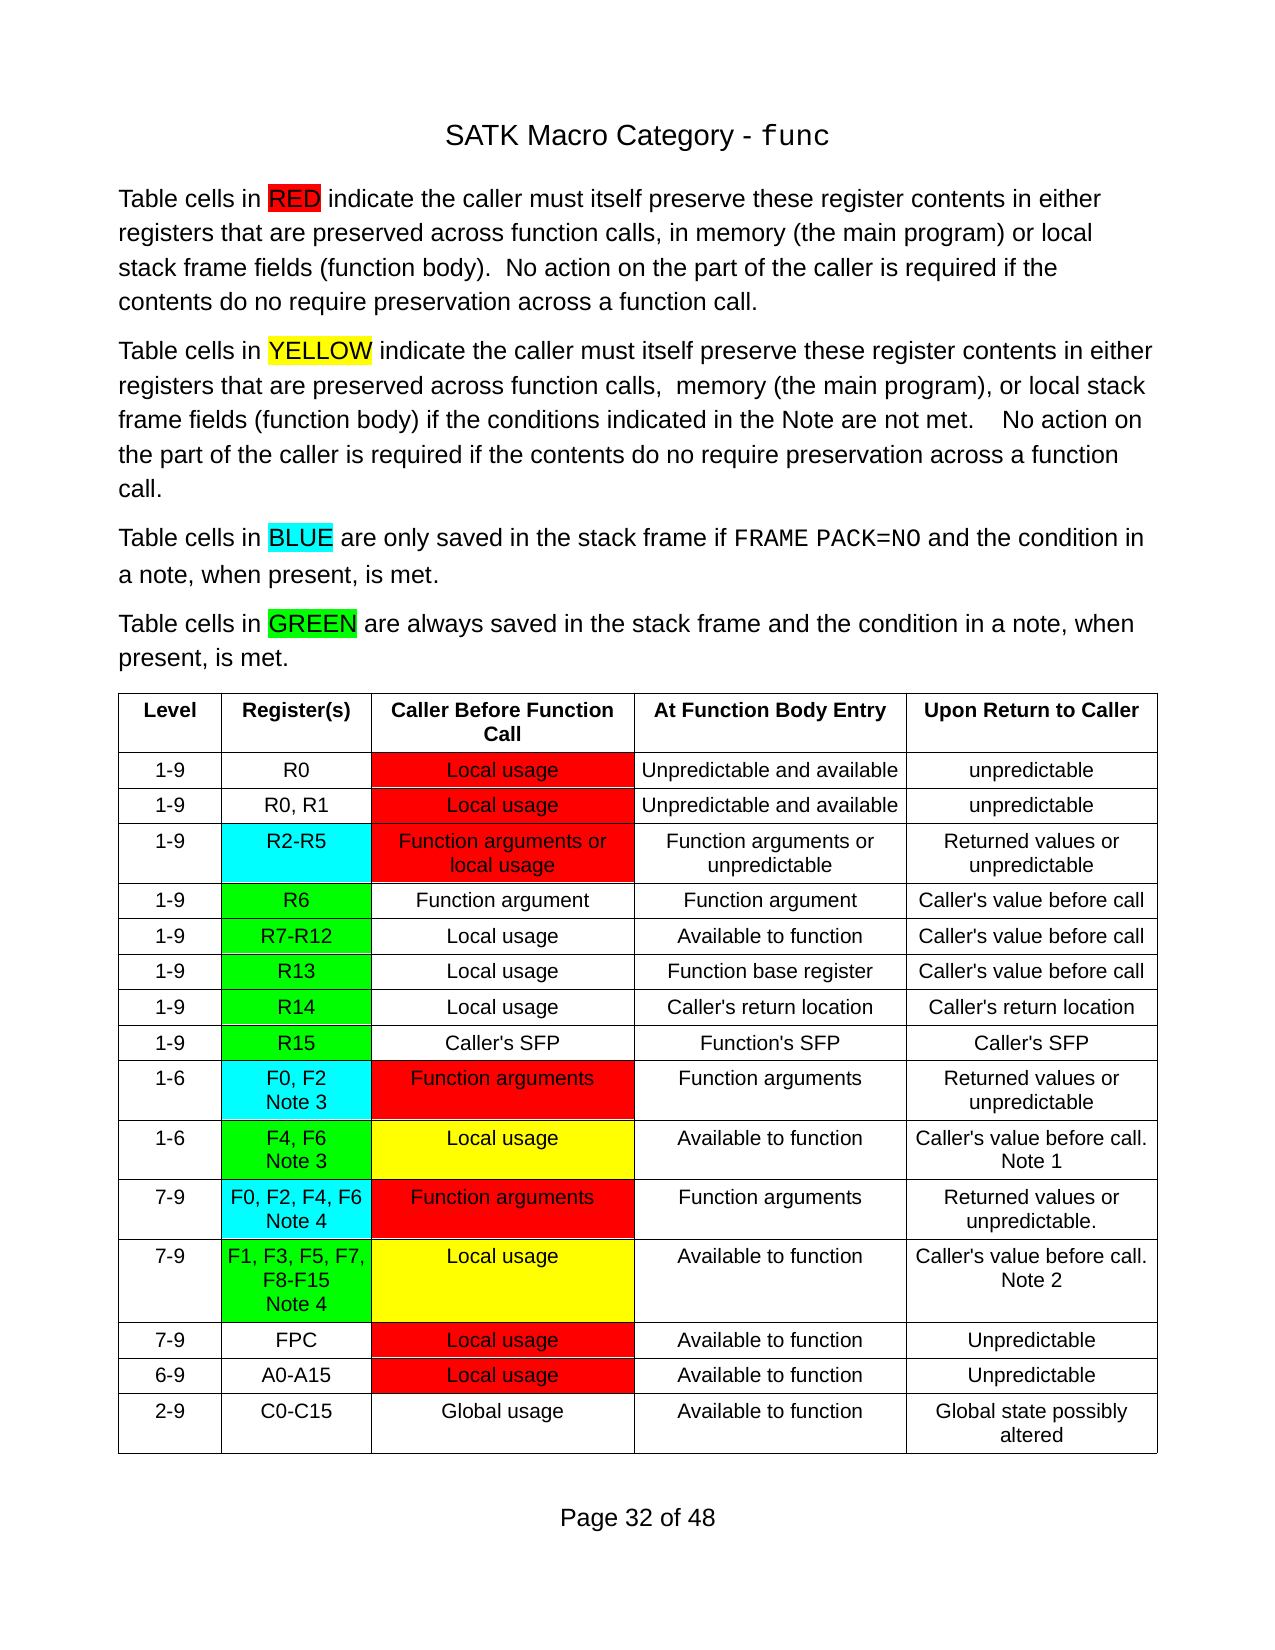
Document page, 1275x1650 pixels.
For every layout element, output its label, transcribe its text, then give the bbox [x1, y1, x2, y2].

table_cell F0, F2 Note 3 [222, 1061, 371, 1119]
table_cell 7-9 [119, 1180, 221, 1238]
table_cell Caller's value before call [907, 955, 1157, 989]
table_cell F1, F3, F5, F7, F8-F15 Note 4 [222, 1240, 371, 1322]
table_cell Available to function [635, 1394, 906, 1452]
table_cell Local usage [372, 1121, 634, 1179]
table_cell FPC [222, 1323, 371, 1357]
table_cell unpredictable [907, 789, 1157, 823]
table_cell Global state possibly altered [907, 1394, 1157, 1452]
table_cell Function arguments [372, 1180, 634, 1238]
table_cell Caller's SFP [907, 1026, 1157, 1060]
table_cell Available to function [635, 919, 906, 953]
table_cell Global usage [372, 1394, 634, 1452]
table_cell 2-9 [119, 1394, 221, 1452]
table_cell Caller's return location [907, 990, 1157, 1024]
table_cell 1-9 [119, 884, 221, 918]
table_cell A0-A15 [222, 1359, 371, 1393]
table_cell Local usage [372, 919, 634, 953]
text Table cells in YELLOW indicate the caller must itself preserve these register contents in either registers that are preserved across function calls, memory (the main program), or local stack frame fields (function body) if the conditions indicated in the Note are not met. No action on the part of the caller is required if the contents do no require preservation across a function call. [118, 336, 1157, 503]
table_cell R2-R5 [222, 824, 371, 882]
table_cell Available to function [635, 1240, 906, 1322]
table_cell R0 [222, 753, 371, 787]
table_header At Function Body Entry [635, 694, 906, 752]
table_cell Available to function [635, 1359, 906, 1393]
table_cell F0, F2, F4, F6 Note 4 [222, 1180, 371, 1238]
table_cell Unpredictable and available [635, 789, 906, 823]
table_cell Function argument [372, 884, 634, 918]
table_cell Function's SFP [635, 1026, 906, 1060]
table_cell Unpredictable [907, 1323, 1157, 1357]
table_cell 1-6 [119, 1061, 221, 1119]
table_cell Unpredictable [907, 1359, 1157, 1393]
table_cell 1-9 [119, 824, 221, 882]
table_header Upon Return to Caller [907, 694, 1157, 752]
table_cell Local usage [372, 1323, 634, 1357]
table_cell Local usage [372, 753, 634, 787]
table_cell Caller's return location [635, 990, 906, 1024]
table_cell Caller's value before call. Note 2 [907, 1240, 1157, 1322]
table_cell Available to function [635, 1121, 906, 1179]
table_cell unpredictable [907, 753, 1157, 787]
table_header Level [119, 694, 221, 752]
table_cell Function argument [635, 884, 906, 918]
text Table cells in RED indicate the caller must itself preserve these register contents in either registers that are preserved across function calls, in memory (the main program) or local stack frame fields (function body). No action on the part of the caller is required if the contents do no require preservation across a function call. [118, 184, 1157, 316]
table_cell 1-9 [119, 919, 221, 953]
table_cell Function arguments or local usage [372, 824, 634, 882]
table_cell Caller's value before call. Note 1 [907, 1121, 1157, 1179]
table_cell 1-9 [119, 789, 221, 823]
table_cell 1-9 [119, 1026, 221, 1060]
table_cell Caller's value before call [907, 919, 1157, 953]
table_cell Available to function [635, 1323, 906, 1357]
table_cell Function arguments or unpredictable [635, 824, 906, 882]
table_cell 7-9 [119, 1323, 221, 1357]
table_cell 1-9 [119, 753, 221, 787]
table_cell 7-9 [119, 1240, 221, 1322]
table_header Register(s) [222, 694, 371, 752]
table_cell Returned values or unpredictable [907, 1061, 1157, 1119]
table_cell R13 [222, 955, 371, 989]
table_cell Function arguments [372, 1061, 634, 1119]
table_cell F4, F6 Note 3 [222, 1121, 371, 1179]
table_cell Caller's value before call [907, 884, 1157, 918]
table_cell 1-9 [119, 990, 221, 1024]
table_cell 1-6 [119, 1121, 221, 1179]
table_cell Local usage [372, 990, 634, 1024]
table_cell Local usage [372, 955, 634, 989]
table_header Caller Before Function Call [372, 694, 634, 752]
table_cell R14 [222, 990, 371, 1024]
table_cell R0, R1 [222, 789, 371, 823]
table_cell Caller's SFP [372, 1026, 634, 1060]
table_cell Function base register [635, 955, 906, 989]
table_cell Returned values or unpredictable. [907, 1180, 1157, 1238]
table_cell Returned values or unpredictable [907, 824, 1157, 882]
table_cell Local usage [372, 789, 634, 823]
table_cell R7-R12 [222, 919, 371, 953]
text Table cells in GREEN are always saved in the stack frame and the condition in a note, when present, is met. [118, 609, 1157, 672]
table_cell Function arguments [635, 1061, 906, 1119]
table_cell Local usage [372, 1359, 634, 1393]
table_cell Local usage [372, 1240, 634, 1322]
table_cell Function arguments [635, 1180, 906, 1238]
text Table cells in BLUE are only saved in the stack frame if FRAME PACK=NO and the condition in a note, when present, is met. [118, 523, 1157, 589]
table_cell R15 [222, 1026, 371, 1060]
table_cell R6 [222, 884, 371, 918]
table_cell Unpredictable and available [635, 753, 906, 787]
table_cell 1-9 [119, 955, 221, 989]
table_cell 6-9 [119, 1359, 221, 1393]
table_cell C0-C15 [222, 1394, 371, 1452]
